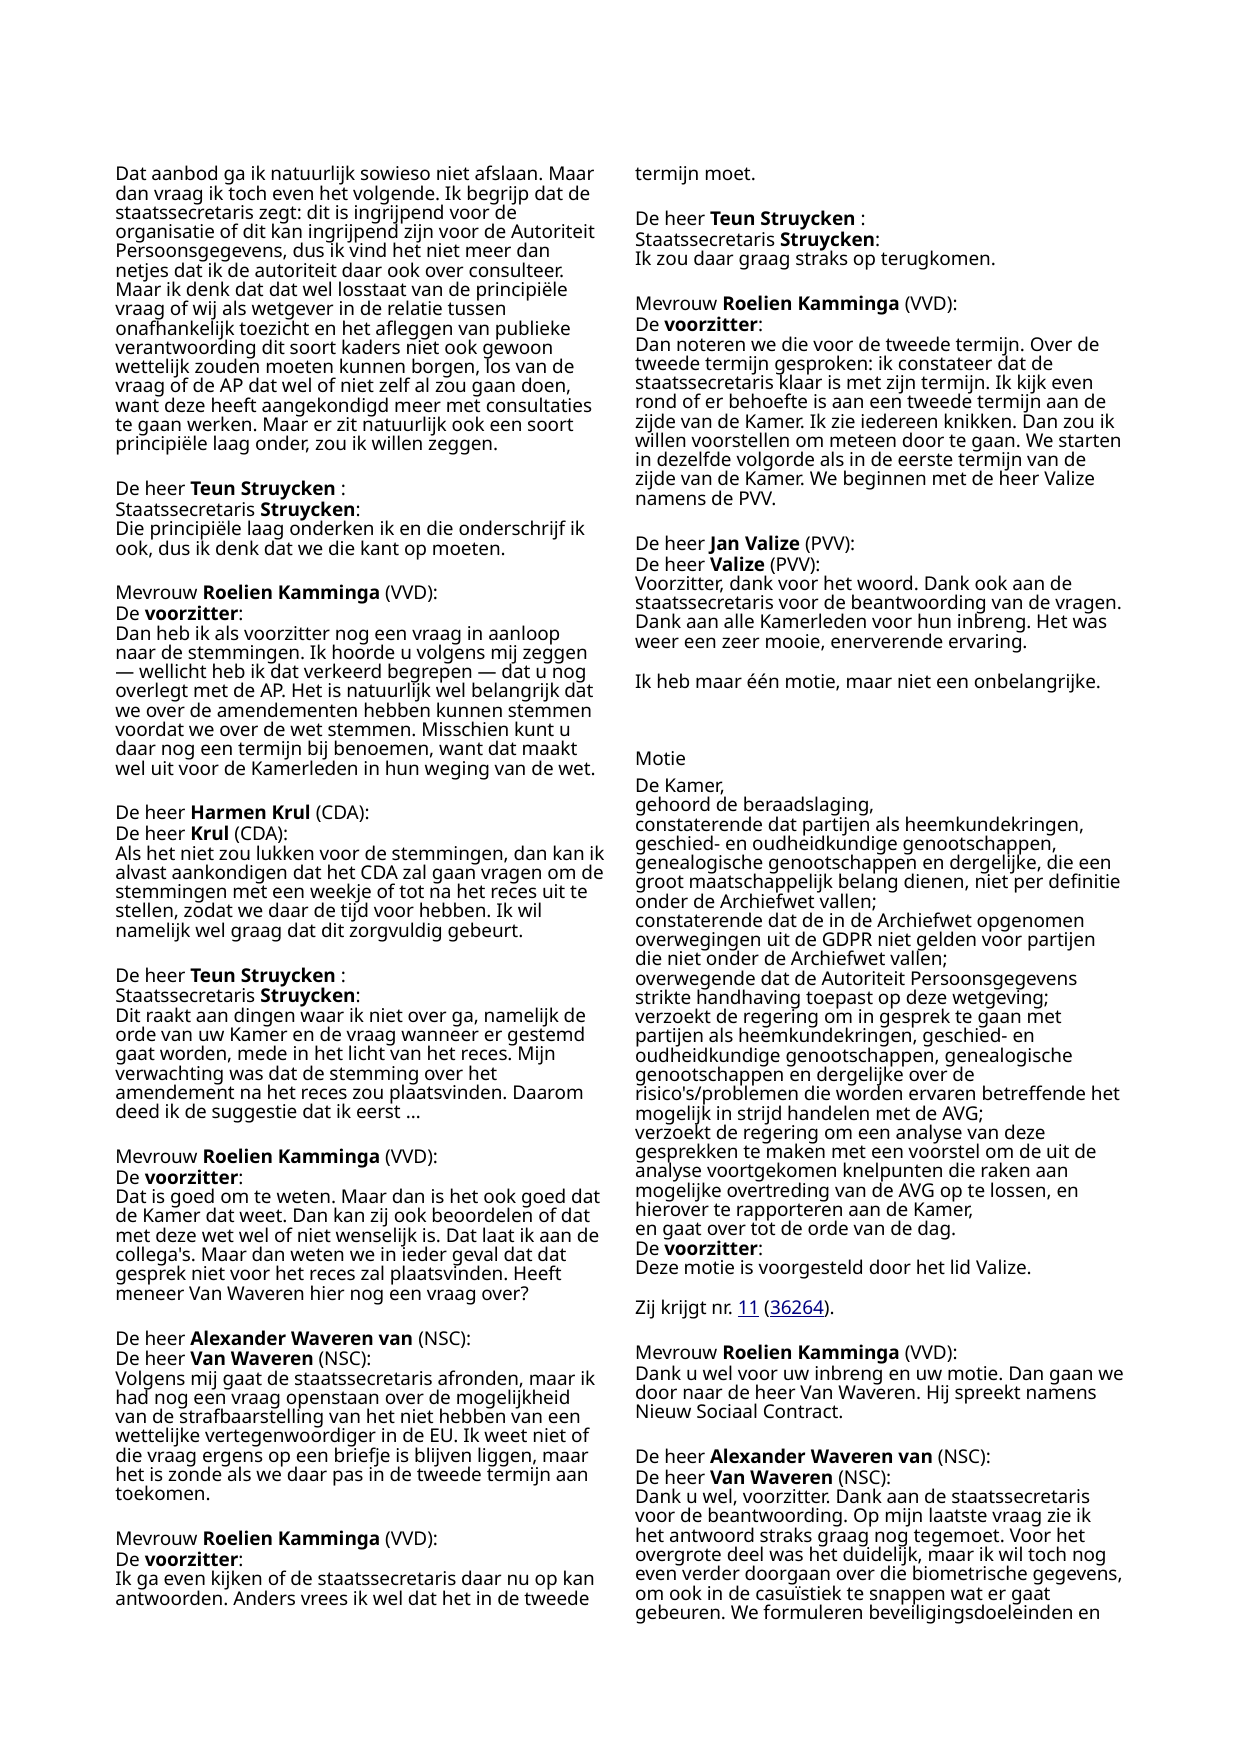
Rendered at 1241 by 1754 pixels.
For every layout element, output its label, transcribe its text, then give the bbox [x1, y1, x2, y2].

text Motie [635, 745, 1125, 771]
text Zij krijgt nr. 11 (36264). [635, 1299, 1125, 1318]
text Mevrouw Roelien Kamminga (VVD): [115, 1143, 605, 1169]
text Dat aanbod ga ik natuurlijk sowieso niet afslaan. Maar dan vraag ik toch even het volgende. Ik begrijp dat de staatssecretaris zegt: dit is ingrijpend voor de organisatie of dit kan ingrijpend zijn voor de Autoriteit Persoonsgegevens, dus ik vind het niet meer dan netjes dat ik de autoriteit daar ook over consulteer. Maar ik denk dat dat wel losstaat van de principiële vraag of wij als wetgever in de relatie tussen onafhankelijk toezicht en het afleggen van publieke verantwoording dit soort kaders niet ook gewoon wettelijk zouden moeten kunnen borgen, los van de vraag of de AP dat wel of niet zelf al zou gaan doen, want deze heeft aangekondigd meer met consultaties te gaan werken. Maar er zit natuurlijk ook een soort principiële laag onder, zou ik willen zeggen. [115, 165, 605, 454]
text De heer Krul (CDA): [115, 825, 605, 844]
text Mevrouw Roelien Kamminga (VVD): [115, 1525, 605, 1551]
text Dan noteren we die voor de tweede termijn. Over de tweede termijn gesproken: ik constateer dat de staatssecretaris klaar is met zijn termijn. Ik kijk even rond of er behoefte is aan een tweede termijn aan de zijde van de Kamer. Ik zie iedereen knikken. Dan zou ik willen voorstellen om meteen door te gaan. We starten in dezelfde volgorde als in de eerste termijn van de zijde van de Kamer. We beginnen met de heer Valize namens de PVV. [635, 336, 1125, 509]
text Dat is goed om te weten. Maar dan is het ook goed dat de Kamer dat weet. Dan kan zij ook beoordelen of dat met deze wet wel of niet wenselijk is. Dat laat ik aan de collega's. Maar dan weten we in ieder geval dat dat gesprek niet voor het reces zal plaatsvinden. Heeft meneer Van Waveren hier nog een vraag over? [115, 1188, 605, 1304]
text termijn moet. [635, 165, 1125, 184]
text gehoord de beraadslaging, [635, 796, 1125, 816]
text Mevrouw Roelien Kamminga (VVD): [115, 579, 605, 605]
text Staatssecretaris Struycken: [635, 231, 1125, 250]
text verzoekt de regering om in gesprek te gaan met partijen als heemkundekringen, geschied- en oudheidkundige genootschappen, genealogische genootschappen en dergelijke over de risico's/problemen die worden ervaren betreffende het mogelijk in strijd handelen met de AVG; [635, 1008, 1125, 1124]
text verzoekt de regering om een analyse van deze gesprekken te maken met een voorstel om de uit de analyse voortgekomen knelpunten die raken aan mogelijke overtreding van de AVG op te lossen, en hierover te rapporteren aan de Kamer, [635, 1124, 1125, 1220]
text De heer Jan Valize (PVV): [635, 530, 1125, 556]
text De heer Van Waveren (NSC): [115, 1350, 605, 1370]
text Dit raakt aan dingen waar ik niet over ga, namelijk de orde van uw Kamer en de vraag wanneer er gestemd gaat worden, mede in het licht van het reces. Mijn verwachting was dat de stemming over het amendement na het reces zou plaatsvinden. Daarom deed ik de suggestie dat ik eerst … [115, 1007, 605, 1122]
text overwegende dat de Autoriteit Persoonsgegevens strikte handhaving toepast op deze wetgeving; [635, 970, 1125, 1008]
text De heer Van Waveren (NSC): [635, 1469, 1125, 1488]
text Dan heb ik als voorzitter nog een vraag in aanloop naar de stemmingen. Ik hoorde u volgens mij zeggen — wellicht heb ik dat verkeerd begrepen — dat u nog overlegt met de AP. Het is natuurlijk wel belangrijk dat we over de amendementen hebben kunnen stemmen voordat we over de wet stemmen. Misschien kunt u daar nog een termijn bij benoemen, want dat maakt wel uit voor de Kamerleden in hun weging van de wet. [115, 624, 605, 779]
text Voorzitter, dank voor het woord. Dank ook aan de staatssecretaris voor de beantwoording van de vragen. Dank aan alle Kamerleden voor hun inbreng. Het was weer een zeer mooie, enerverende ervaring. [635, 575, 1125, 652]
text De heer Valize (PVV): [635, 556, 1125, 575]
text Volgens mij gaat de staatssecretaris afronden, maar ik had nog een vraag openstaan over de mogelijkheid van de strafbaarstelling van het niet hebben van een wettelijke vertegenwoordiger in de EU. Ik weet niet of die vraag ergens op een briefje is blijven liggen, maar het is zonde als we daar pas in de tweede termijn aan toekomen. [115, 1370, 605, 1504]
text Dank u wel voor uw inbreng en uw motie. Dan gaan we door naar de heer Van Waveren. Hij spreekt namens Nieuw Sociaal Contract. [635, 1364, 1125, 1422]
text Ik heb maar één motie, maar niet een onbelangrijke. [635, 673, 1125, 692]
text Mevrouw Roelien Kamminga (VVD): [635, 291, 1125, 316]
text De voorzitter: [635, 316, 1125, 336]
text De heer Teun Struycken : [635, 205, 1125, 231]
text De heer Harmen Krul (CDA): [115, 799, 605, 825]
text De heer Alexander Waveren van (NSC): [635, 1443, 1125, 1469]
text Staatssecretaris Struycken: [115, 501, 605, 520]
text Ik ga even kijken of de staatssecretaris daar nu op kan antwoorden. Anders vrees ik wel dat het in de tweede [115, 1570, 605, 1609]
text De heer Alexander Waveren van (NSC): [115, 1325, 605, 1350]
text De voorzitter: [115, 605, 605, 624]
text Als het niet zou lukken voor de stemmingen, dan kan ik alvast aankondigen dat het CDA zal gaan vragen om de stemmingen met een weekje of tot na het reces uit te stellen, zodat we daar de tijd voor hebben. Ik wil namelijk wel graag dat dit zorgvuldig gebeurt. [115, 844, 605, 941]
text constaterende dat de in de Archiefwet opgenomen overwegingen uit de GDPR niet gelden voor partijen die niet onder de Archiefwet vallen; [635, 912, 1125, 970]
text De heer Teun Struycken : [115, 962, 605, 987]
text De Kamer, [635, 777, 1125, 796]
text constaterende dat partijen als heemkundekringen, geschied- en oudheidkundige genootschappen, genealogische genootschappen en dergelijke, die een groot maatschappelijk belang dienen, niet per definitie onder de Archiefwet vallen; [635, 816, 1125, 912]
text De heer Teun Struycken : [115, 475, 605, 501]
text Dank u wel, voorzitter. Dank aan de staatssecretaris voor de beantwoording. Op mijn laatste vraag zie ik het antwoord straks graag nog tegemoet. Voor het overgrote deel was het duidelijk, maar ik wil toch nog even verder doorgaan over die biometrische gegevens, om ook in de casuïstiek te snappen wat er gaat gebeuren. We formuleren beveiligingsdoeleinden en [635, 1488, 1125, 1623]
text Deze motie is voorgesteld door het lid Valize. [635, 1259, 1125, 1278]
text De voorzitter: [115, 1169, 605, 1188]
text Staatssecretaris Struycken: [115, 987, 605, 1007]
text Mevrouw Roelien Kamminga (VVD): [635, 1339, 1125, 1364]
text De voorzitter: [635, 1239, 1125, 1259]
text Ik zou daar graag straks op terugkomen. [635, 250, 1125, 270]
text Die principiële laag onderken ik en die onderschrijf ik ook, dus ik denk dat we die kant op moeten. [115, 520, 605, 559]
text De voorzitter: [115, 1551, 605, 1570]
text en gaat over tot de orde van de dag. [635, 1220, 1125, 1239]
